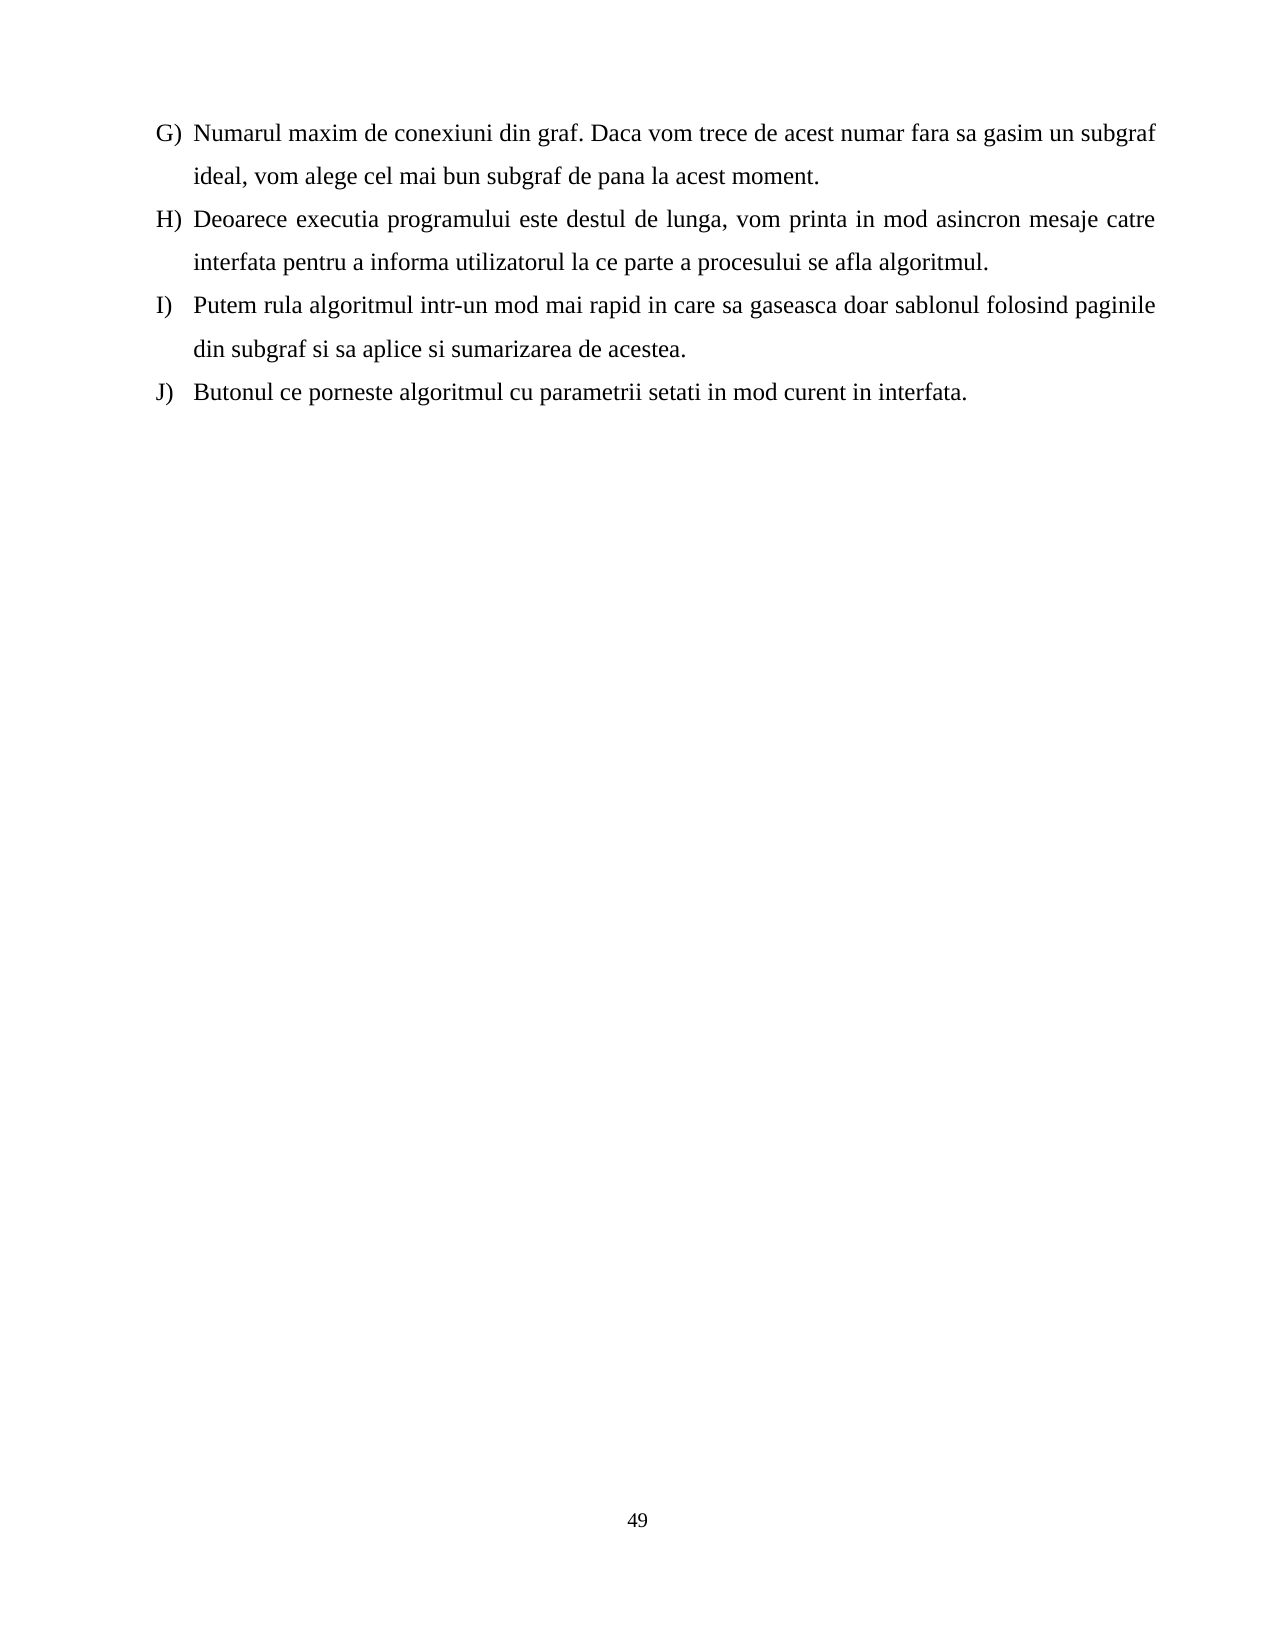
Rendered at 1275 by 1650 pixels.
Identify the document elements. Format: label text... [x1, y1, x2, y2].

subtitle Putem rula algoritmul intr-un mod mai rapid in care sa gaseasca doar sablonul folosind paginile din subgraf si sa aplice si sumarizarea de acestea. [156, 291, 1157, 362]
subtitle Deoarece executia programului este destul de lunga, vom printa in mod asincron mesaje catre interfata pentru a informa utilizatorul la ce parte a procesului se afla algoritmul. [156, 204, 1157, 276]
subtitle Butonul ce porneste algoritmul cu parametrii setati in mod curent in interfata. [156, 377, 1157, 406]
subtitle Numarul maxim de conexiuni din graf. Daca vom trece de acest numar fara sa gasim un subgraf ideal, vom alege cel mai bun subgraf de pana la acest moment. [156, 118, 1157, 190]
